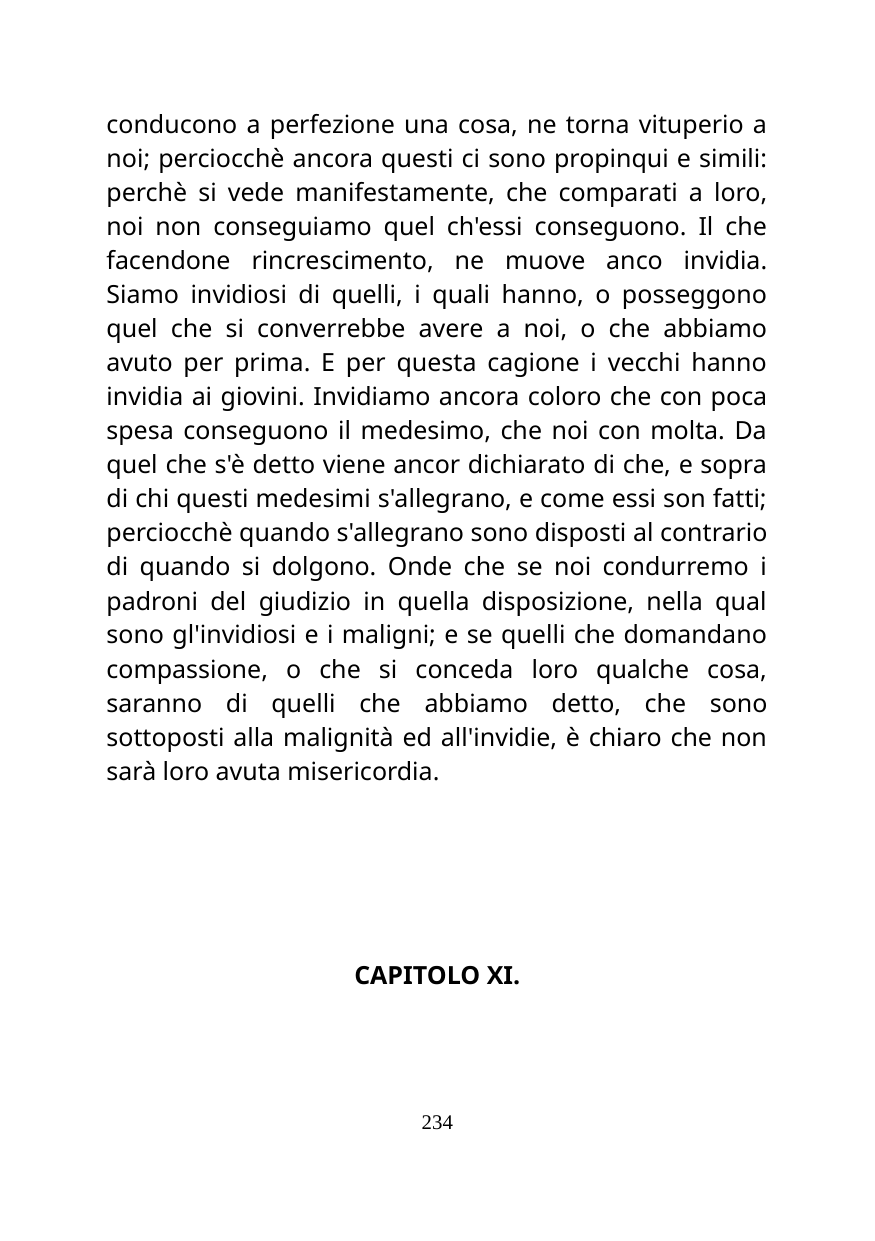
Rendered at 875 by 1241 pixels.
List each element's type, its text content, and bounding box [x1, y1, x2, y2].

text CAPITOLO XI. [106, 958, 768, 992]
text conducono a perfezione una cosa, ne torna vituperio a noi; perciocchè ancora questi ci sono propinqui e simili: perchè si vede manifestamente, che comparati a loro, noi non conseguiamo quel ch'essi conseguono. Il che facendone rincrescimento, ne muove anco invidia. Siamo invidiosi di quelli, i quali hanno, o posseggono quel che si converrebbe avere a noi, o che abbiamo avuto per prima. E per questa cagione i vecchi hanno invidia ai giovini. Invidiamo ancora coloro che con poca spesa conseguono il medesimo, che noi con molta. Da quel che s'è detto viene ancor dichiarato di che, e sopra di chi questi medesimi s'allegrano, e come essi son fatti; perciocchè quando s'allegrano sono disposti al contrario di quando si dolgono. Onde che se noi condurremo i padroni del giudizio in quella disposizione, nella qual sono gl'invidiosi e i maligni; e se quelli che domandano compassione, o che si conceda loro qualche cosa, saranno di quelli che abbiamo detto, che sono sottoposti alla malignità ed all'invidie, è chiaro che non sarà loro avuta misericordia. [106, 106, 768, 787]
